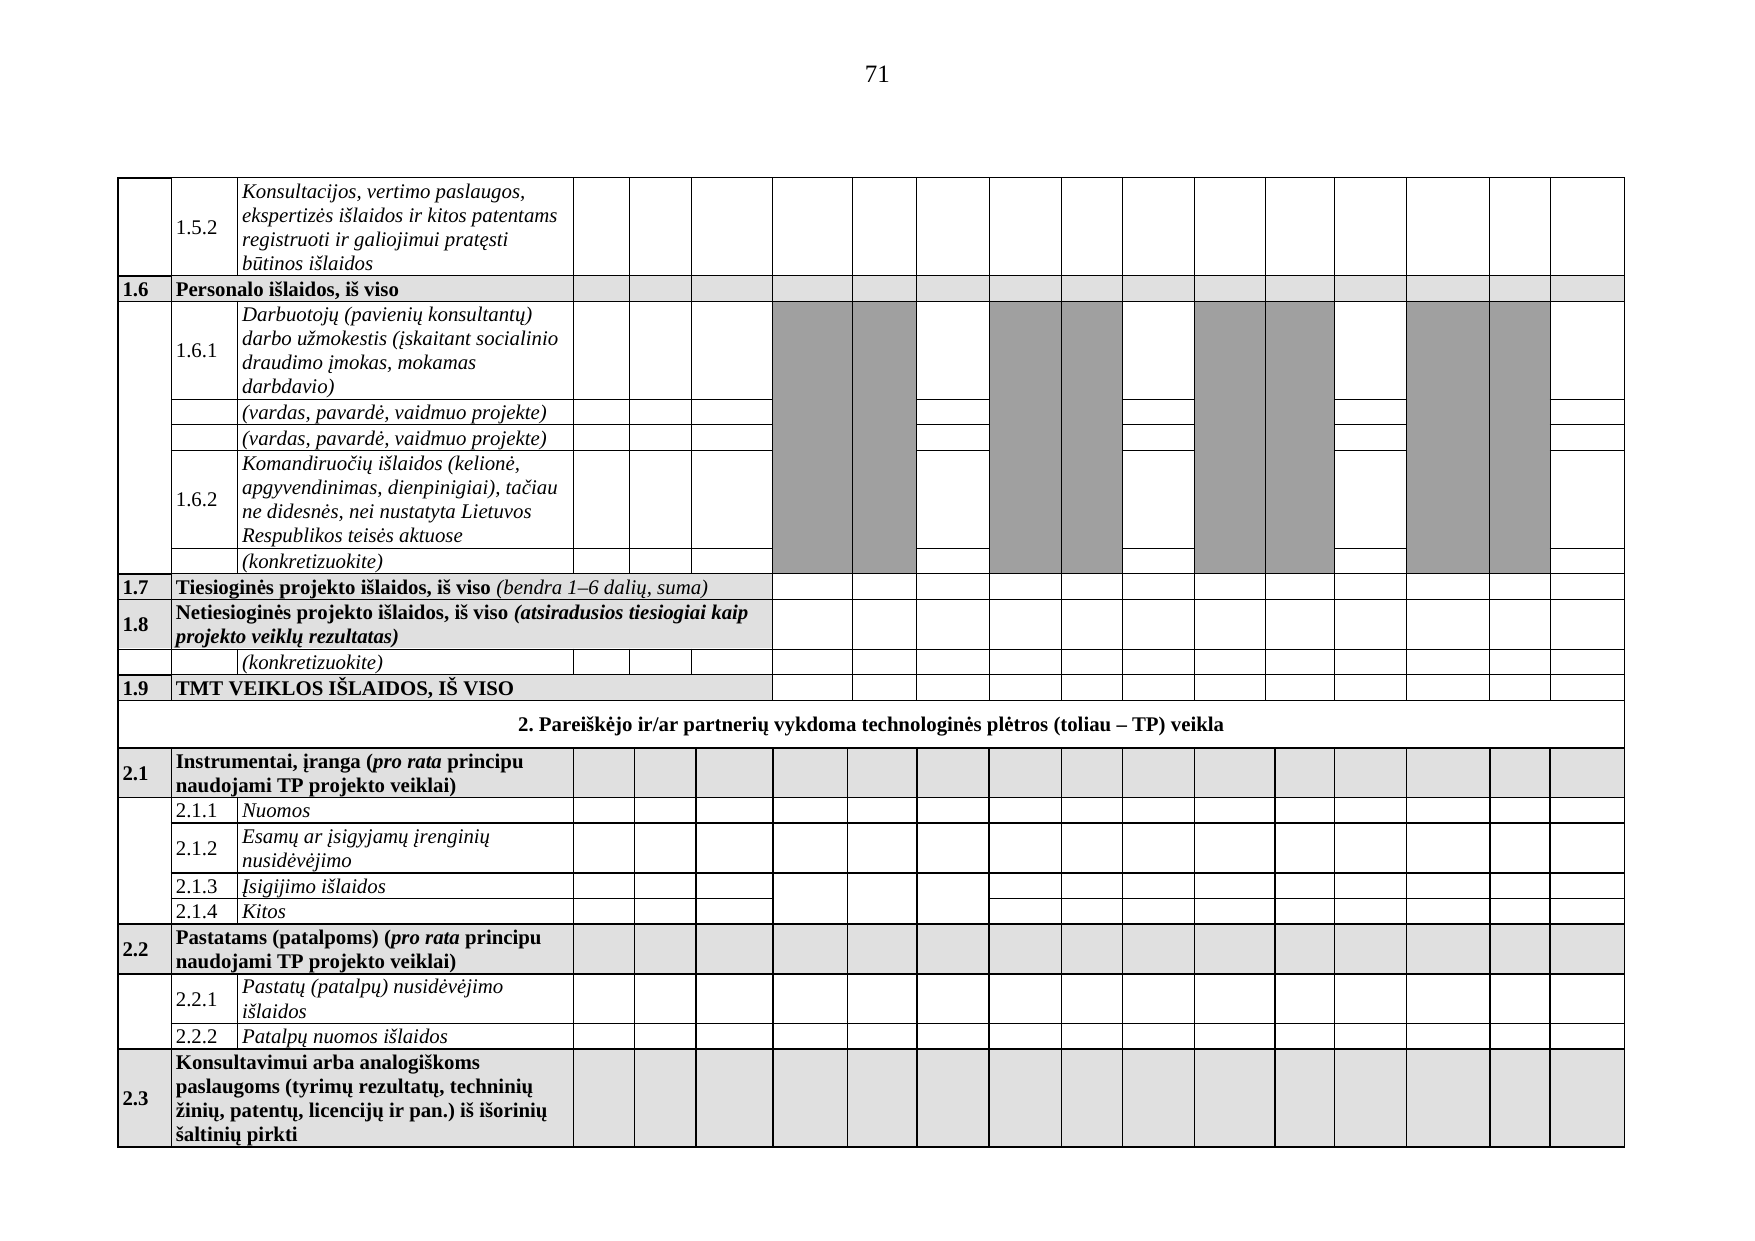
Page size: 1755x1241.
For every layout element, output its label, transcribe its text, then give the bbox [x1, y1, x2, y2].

table_cell [1335, 975, 1406, 1023]
table_cell [1062, 276, 1122, 301]
table_cell [1407, 675, 1489, 700]
table_cell [1190, 899, 1194, 923]
table_cell [917, 675, 989, 700]
table_cell [574, 925, 634, 973]
table_cell [1330, 874, 1334, 898]
table_cell Konsultacijos, vertimo paslaugos, ekspertizės išlaidos ir kitos patentams registruoti ir galiojimui pratęsti būtinos išlaidos [238, 178, 573, 275]
table_cell [990, 276, 1061, 301]
table_cell [1062, 302, 1122, 573]
table_cell [119, 179, 171, 275]
table_cell [848, 824, 916, 872]
table_cell [843, 1024, 847, 1048]
table_cell [692, 549, 696, 573]
table_cell [1407, 650, 1411, 674]
table_cell [1195, 1050, 1274, 1146]
table_cell [1123, 276, 1194, 301]
table_cell [1335, 675, 1406, 700]
table_cell [692, 400, 696, 424]
table_cell [773, 276, 852, 301]
table_cell 2.2 [119, 925, 171, 973]
table_cell [1266, 178, 1334, 275]
table_cell [1335, 925, 1406, 973]
table_cell [687, 400, 691, 424]
table_cell [1407, 574, 1489, 599]
table_cell [1195, 675, 1265, 700]
table_cell [1490, 574, 1550, 599]
table_cell [1546, 650, 1550, 674]
table_cell [1551, 925, 1624, 973]
table_cell [1402, 549, 1406, 573]
table_cell [1123, 600, 1194, 648]
table_cell [773, 302, 852, 573]
table_cell [990, 600, 1061, 648]
table_cell [574, 451, 629, 547]
table_cell [1551, 600, 1624, 648]
table_cell [1335, 824, 1406, 872]
table_cell [990, 975, 1061, 1023]
table_cell [1407, 1024, 1411, 1048]
table_cell [1062, 1050, 1122, 1146]
table_cell [1330, 1024, 1334, 1048]
table_cell [1551, 451, 1624, 547]
table_cell [1062, 798, 1066, 822]
table_cell [1190, 549, 1194, 573]
table_cell [917, 302, 989, 398]
table_cell [1062, 899, 1066, 923]
table_cell [1057, 874, 1061, 898]
table_cell [1402, 899, 1406, 923]
table_cell [635, 749, 695, 797]
table_cell [630, 276, 691, 301]
table_cell [635, 824, 695, 872]
table_cell [990, 824, 1061, 872]
table_cell [1335, 451, 1406, 547]
table_cell TMT VEIKLOS IŠLAIDOS, IŠ VISO [172, 675, 772, 700]
table_cell [1123, 178, 1194, 275]
table_cell [1402, 798, 1406, 822]
table_cell [848, 1024, 852, 1048]
table_cell [1266, 600, 1334, 648]
table_cell [1402, 1024, 1406, 1048]
table_cell [918, 925, 988, 973]
table_cell [1118, 899, 1122, 923]
table_cell [630, 798, 634, 822]
table_cell [1335, 178, 1406, 275]
table_cell [1195, 302, 1265, 573]
table_cell [917, 650, 921, 674]
table_cell [697, 925, 772, 973]
table_cell [853, 276, 916, 301]
table_cell [1407, 749, 1489, 797]
table_cell [990, 675, 1061, 700]
table_cell [574, 178, 629, 275]
table_cell 1.5.2 [172, 178, 237, 275]
table_cell [1491, 749, 1549, 797]
table_cell [574, 824, 634, 872]
table_cell [1490, 650, 1494, 674]
table_cell [1266, 574, 1334, 599]
table_cell [697, 749, 772, 797]
table_cell [1266, 650, 1270, 674]
table_cell 1.6 [119, 277, 171, 301]
table_cell [172, 400, 176, 424]
table_cell [635, 1050, 695, 1146]
table_cell [1551, 178, 1624, 275]
table_cell [635, 975, 695, 1023]
table_cell [1407, 824, 1489, 872]
table_cell [848, 749, 916, 797]
table_cell [1551, 824, 1624, 872]
table_cell [1190, 798, 1194, 822]
table_cell [1057, 798, 1061, 822]
table_cell [697, 975, 772, 1023]
table_cell [1261, 650, 1265, 674]
table_cell [990, 302, 1061, 573]
table_cell [233, 650, 237, 674]
table_cell [917, 549, 921, 573]
table_cell [1062, 600, 1122, 648]
table_cell [574, 975, 634, 1023]
table_cell [574, 549, 578, 573]
table_cell [630, 178, 691, 275]
table_cell [1335, 574, 1406, 599]
table_cell [1062, 1024, 1066, 1048]
table_cell [1123, 302, 1194, 398]
table_cell Instrumentai, įranga (pro rata principu naudojami TP projekto veiklai) [172, 749, 573, 797]
table_cell [1491, 975, 1549, 1023]
table_cell [172, 650, 176, 674]
table_cell [1620, 650, 1624, 674]
table_cell [630, 899, 634, 923]
table_cell [848, 1050, 916, 1146]
table_cell [635, 925, 695, 973]
table_cell [1123, 1050, 1194, 1146]
table_cell [1195, 925, 1274, 973]
table_cell [1551, 302, 1624, 398]
table_cell [918, 898, 988, 923]
table_cell 2. Pareiškėjo ir/ar partnerių vykdoma technologinės plėtros (toliau – TP) veikla [119, 701, 1624, 747]
table_cell [630, 650, 634, 674]
table_cell [773, 600, 852, 648]
table_cell [917, 574, 989, 599]
table_cell [1190, 650, 1194, 674]
table_cell [990, 178, 1061, 275]
table_cell [918, 1050, 988, 1146]
table_cell [697, 824, 772, 872]
table_cell 2.2.1 [172, 975, 237, 1023]
table_cell [1402, 874, 1406, 898]
table_cell [1551, 276, 1624, 301]
table_cell [918, 749, 988, 797]
table_cell [630, 302, 691, 398]
table_cell [687, 650, 691, 674]
table_cell [1195, 600, 1265, 648]
table_cell [853, 178, 916, 275]
table_cell 2.1 [119, 749, 171, 797]
table_cell 1.6.1 [172, 302, 237, 398]
table_cell [233, 549, 237, 573]
table_cell [853, 675, 916, 700]
table_cell [1195, 178, 1265, 275]
table_cell [1620, 549, 1624, 573]
table_cell [774, 824, 847, 872]
table_cell [574, 899, 578, 923]
table_cell [917, 600, 989, 648]
table_cell [917, 400, 921, 424]
table_cell [1330, 899, 1334, 923]
table_cell [1620, 798, 1624, 822]
table_cell [917, 451, 989, 547]
table_cell [1551, 675, 1624, 700]
table_cell [1057, 1024, 1061, 1048]
table_cell [574, 874, 578, 898]
table_cell [1620, 874, 1624, 898]
table_cell [1118, 798, 1122, 822]
table_cell [574, 425, 629, 450]
table_cell 1.6.2 [172, 451, 237, 547]
table_cell [1123, 925, 1194, 973]
table_cell 1.8 [119, 600, 171, 648]
table_cell [848, 925, 916, 973]
table_cell [630, 451, 691, 547]
table_cell Konsultavimui arba analogiškoms paslaugoms (tyrimų rezultatų, techninių žinių, patentų, licencijų ir pan.) iš išorinių šaltinių pirkti [172, 1050, 573, 1146]
table_cell [692, 302, 772, 398]
table_cell [773, 178, 852, 275]
table_cell [1335, 749, 1406, 797]
table_cell [853, 574, 916, 599]
table_cell [119, 975, 171, 1048]
table_cell [990, 925, 1061, 973]
table_cell [1491, 824, 1549, 872]
table_cell [774, 1050, 847, 1146]
table_cell [1062, 650, 1066, 674]
table_cell Netiesioginės projekto išlaidos, iš viso (atsiradusios tiesiogiai kaip projekto veiklų rezultatas) [172, 600, 772, 648]
table_cell [1123, 975, 1194, 1023]
table_cell [692, 425, 772, 450]
table_cell [1490, 178, 1550, 275]
table_cell [630, 400, 634, 424]
table_cell [574, 1024, 578, 1048]
table_cell [1190, 1024, 1194, 1048]
table_cell [1062, 574, 1122, 599]
table_cell [1335, 600, 1406, 648]
table_cell [692, 276, 772, 301]
table_cell [773, 574, 852, 599]
table_cell [1123, 675, 1194, 700]
table_cell [574, 400, 578, 424]
table_cell [1057, 899, 1061, 923]
table_cell [1276, 749, 1334, 797]
table_cell [1551, 574, 1624, 599]
table_cell [1402, 400, 1406, 424]
table_cell [1266, 276, 1334, 301]
table_cell [1620, 1024, 1624, 1048]
table_cell [692, 451, 772, 547]
table_cell [1118, 874, 1122, 898]
table_cell [630, 874, 634, 898]
table_cell [119, 798, 171, 923]
table_cell [1407, 302, 1489, 573]
table_cell [1123, 425, 1194, 450]
table_cell [1491, 925, 1549, 973]
table_cell [774, 749, 847, 797]
table_cell [773, 650, 777, 674]
table_cell (vardas, pavardė, vaidmuo projekte) [238, 425, 573, 450]
table_cell [985, 549, 989, 573]
table_cell [574, 650, 578, 674]
table_cell [1407, 874, 1411, 898]
table_cell [1057, 650, 1061, 674]
table_cell [990, 1050, 1061, 1146]
table_cell [774, 898, 847, 923]
table_cell [1551, 749, 1624, 797]
table_cell [1190, 874, 1194, 898]
table_cell [848, 650, 852, 674]
table_cell [1062, 975, 1122, 1023]
table_cell [990, 749, 1061, 797]
table_cell [918, 975, 988, 1023]
table_cell [1195, 749, 1274, 797]
table_cell [1062, 874, 1066, 898]
table_cell [1123, 749, 1194, 797]
table_cell [1407, 276, 1489, 301]
table_cell [1195, 574, 1265, 599]
table_cell [574, 1050, 634, 1146]
table_cell [233, 400, 237, 424]
table_cell [1620, 899, 1624, 923]
table_cell [1330, 650, 1334, 674]
table_cell [1123, 824, 1194, 872]
table_cell [1330, 798, 1334, 822]
table_cell [848, 898, 916, 923]
table_cell [1266, 302, 1334, 573]
table_cell [172, 425, 237, 450]
table_cell Personalo išlaidos, iš viso [172, 276, 573, 301]
table_cell 1.9 [119, 676, 171, 700]
table_cell [697, 1050, 772, 1146]
table_cell [1490, 302, 1550, 573]
table_cell 2.3 [119, 1050, 171, 1146]
table_cell [1490, 600, 1550, 648]
table_cell [1335, 302, 1406, 398]
table_cell [853, 600, 916, 648]
table_cell [848, 798, 852, 822]
table_cell [1276, 975, 1334, 1023]
table_cell [1123, 451, 1194, 547]
table_cell [1402, 650, 1406, 674]
table_cell [574, 302, 629, 398]
table_cell [630, 425, 691, 450]
table_cell [1266, 675, 1334, 700]
table_cell [1407, 178, 1489, 275]
table_cell [1195, 975, 1274, 1023]
table_cell [1062, 824, 1122, 872]
table_cell [1407, 600, 1489, 648]
table_cell [848, 874, 852, 898]
table_cell [985, 400, 989, 424]
table_cell [917, 178, 989, 275]
table_cell [1490, 276, 1550, 301]
table_cell [1062, 749, 1122, 797]
table_cell [1118, 650, 1122, 674]
table_cell [773, 675, 852, 700]
table_cell [1551, 975, 1624, 1023]
table_cell [848, 975, 916, 1023]
table_cell [1551, 1050, 1624, 1146]
table_cell [1276, 925, 1334, 973]
table_cell [119, 302, 171, 573]
table_cell [687, 549, 691, 573]
table_cell 2.1.2 [172, 824, 237, 872]
table_cell [1335, 425, 1406, 450]
table_cell [1335, 1050, 1406, 1146]
table_cell [774, 925, 847, 973]
table_cell [1123, 574, 1194, 599]
table_cell [1620, 400, 1624, 424]
table_cell [1276, 824, 1334, 872]
table_cell [1407, 925, 1489, 973]
table_cell [172, 549, 176, 573]
table_cell [630, 549, 634, 573]
table_cell [1062, 178, 1122, 275]
table_cell [630, 1024, 634, 1048]
table_cell [853, 302, 916, 573]
table_cell [1276, 1050, 1334, 1146]
table_cell [1407, 798, 1411, 822]
table_cell [774, 975, 847, 1023]
table_cell [917, 276, 989, 301]
table_cell [692, 178, 772, 275]
table_cell [1335, 276, 1406, 301]
table_cell [1062, 675, 1122, 700]
table_cell [843, 874, 847, 898]
table_cell [1195, 276, 1265, 301]
table_cell [167, 650, 171, 674]
table_cell Pastatams (patalpoms) (pro rata principu naudojami TP projekto veiklai) [172, 925, 573, 973]
table_cell [574, 749, 634, 797]
table_cell 1.7 [119, 575, 171, 599]
table_cell [1490, 675, 1550, 700]
table_cell [574, 276, 629, 301]
table_cell [574, 798, 578, 822]
table_cell [1491, 1050, 1549, 1146]
table_cell [990, 574, 1061, 599]
table_cell [1551, 425, 1624, 450]
table_cell [843, 798, 847, 822]
table_cell [918, 824, 988, 872]
table_cell Tiesioginės projekto išlaidos, iš viso (bendra 1–6 dalių, suma) [172, 574, 772, 599]
table_cell [917, 425, 989, 450]
table_cell [692, 650, 696, 674]
table_cell [1190, 400, 1194, 424]
table_cell [1407, 1050, 1489, 1146]
table_cell [985, 650, 989, 674]
table_cell [1407, 975, 1489, 1023]
table_cell [1062, 925, 1122, 973]
table_cell [1195, 824, 1274, 872]
table_cell [1407, 899, 1411, 923]
table_cell [1118, 1024, 1122, 1048]
